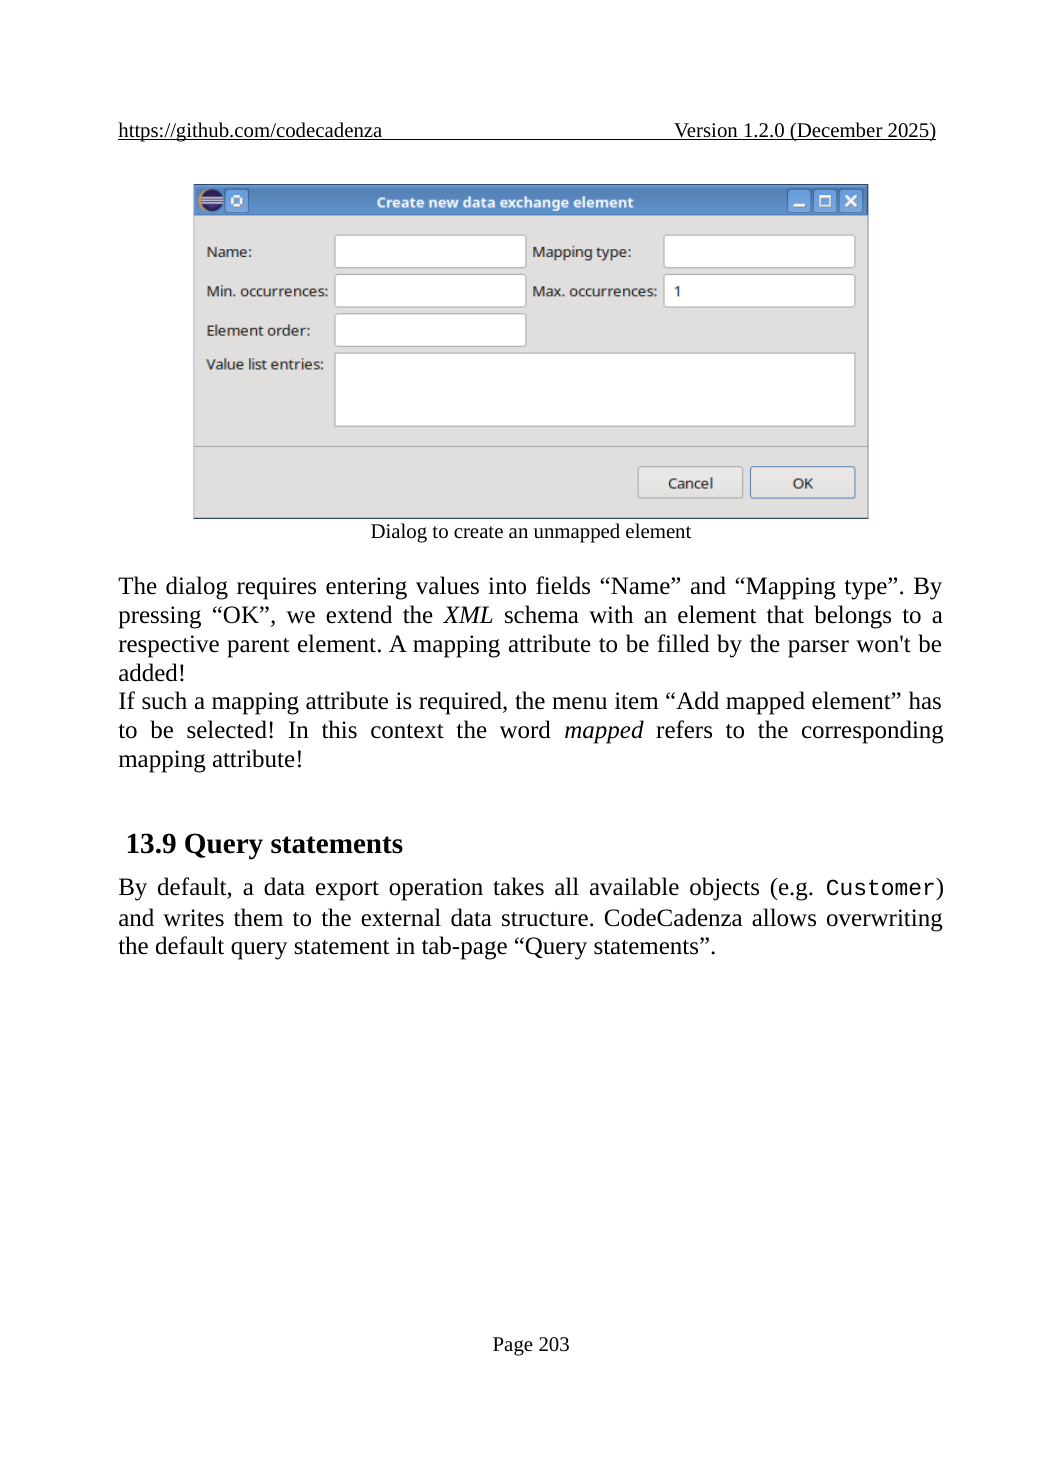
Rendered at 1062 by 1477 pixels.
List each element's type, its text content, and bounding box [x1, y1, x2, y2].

text If such a mapping attribute is required, the menu item “Add mapped element” has to be selected! In this context the word mapped refers to the corresponding mapping attribute! [118, 686, 944, 773]
text By default, a data export operation takes all available objects (e.g. Customer) and writes them to the external data structure. CodeCadenza allows overwriting the default query statement in tab-page “Query statements”. [118, 872, 944, 960]
subtitle Query statements [118, 826, 944, 860]
text Dialog to create an unmapped element [193, 519, 868, 543]
text The dialog requires entering values into fields “Name” and “Mapping type”. By pressing “OK”, we extend the XML schema with an element that belongs to a respective parent element. A mapping attribute to be filled by the parser won't be added! [118, 571, 944, 686]
picture [193, 184, 869, 519]
